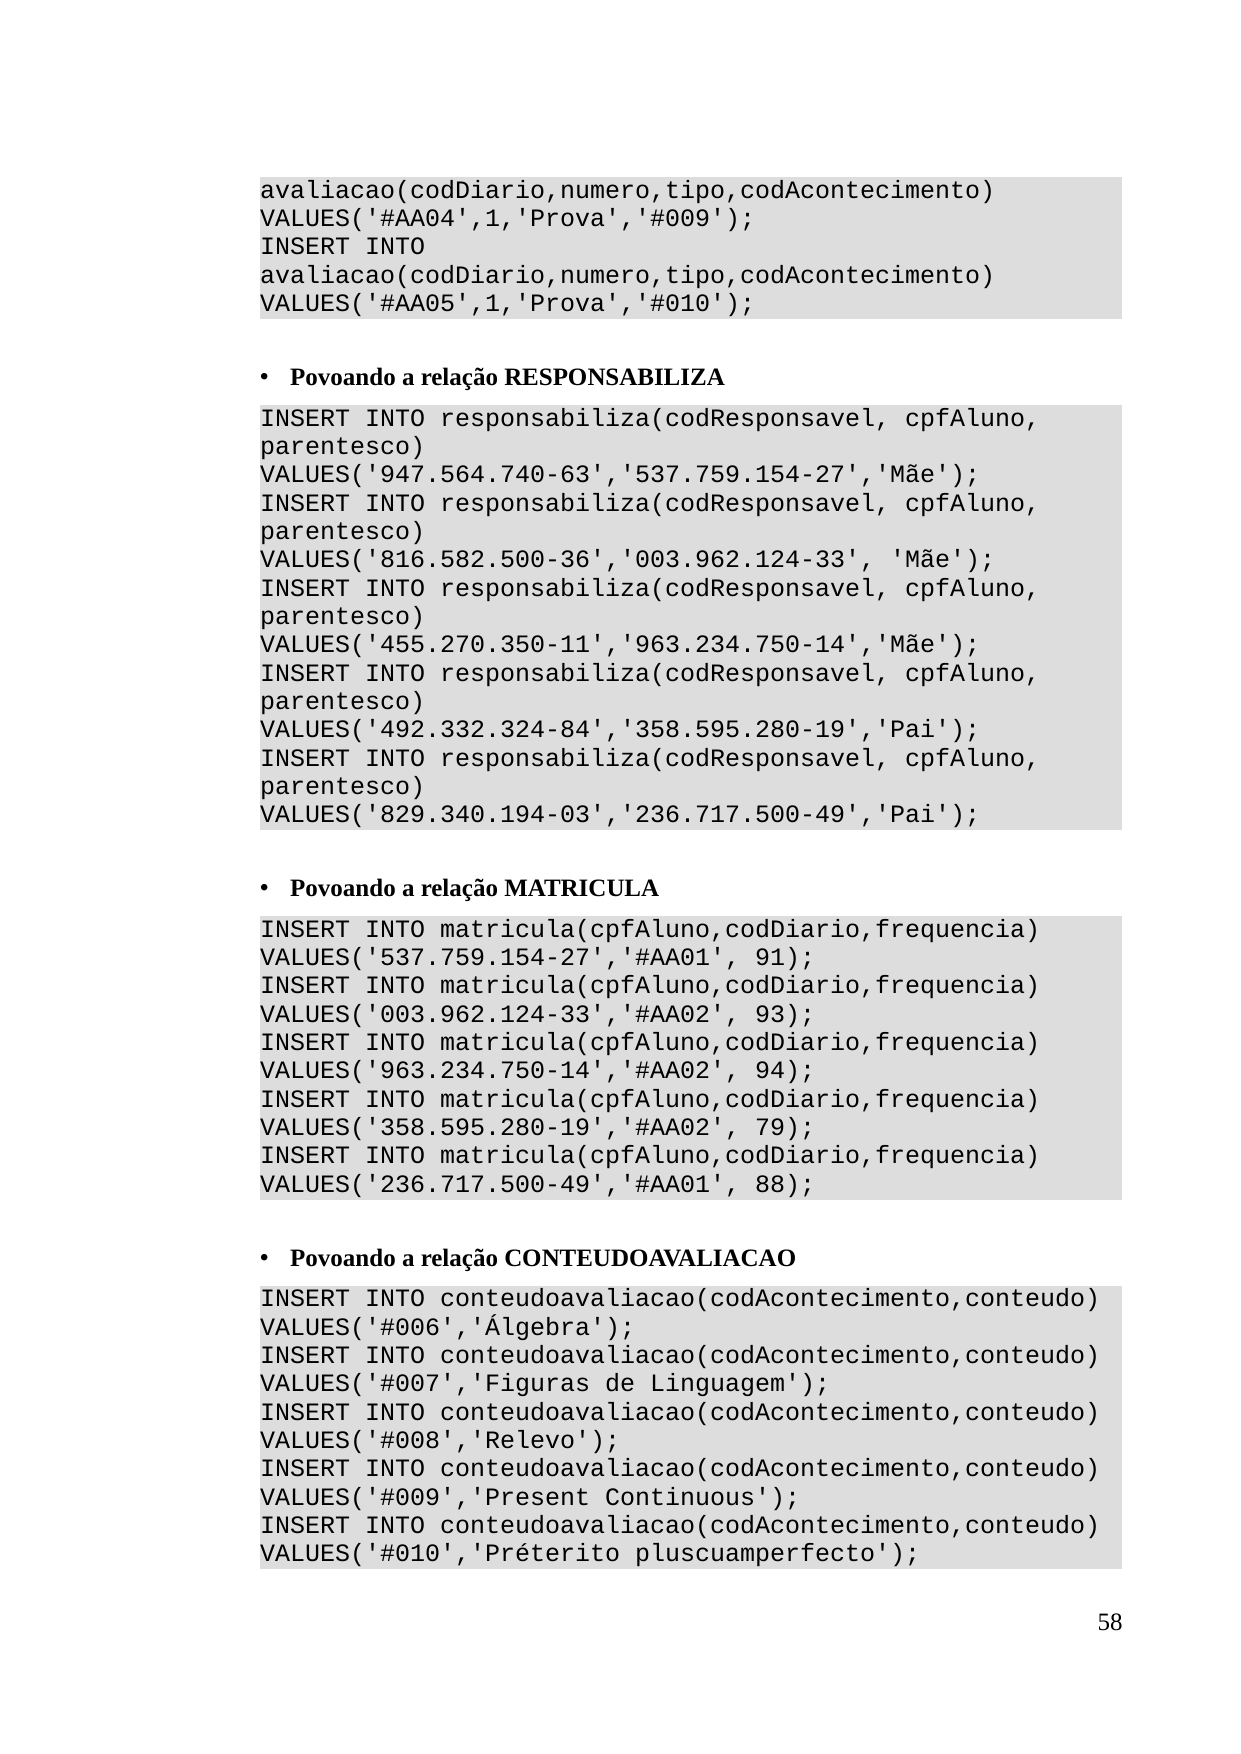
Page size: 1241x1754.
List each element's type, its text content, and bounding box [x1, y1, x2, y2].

text INSERT INTO responsabiliza(codResponsavel, cpfAluno, parentesco) [260, 575, 1122, 632]
text VALUES('#010','Préterito pluscuamperfecto'); [260, 1541, 1122, 1569]
text INSERT INTO responsabiliza(codResponsavel, cpfAluno, parentesco) [260, 660, 1122, 717]
text INSERT INTO conteudoavaliacao(codAcontecimento,conteudo) [260, 1399, 1122, 1428]
text VALUES('829.340.194-03','236.717.500-49','Pai'); [260, 802, 1122, 830]
text VALUES('358.595.280-19','#AA02', 79); [260, 1115, 1122, 1143]
text VALUES('537.759.154-27','#AA01', 91); [260, 945, 1122, 973]
text INSERT INTO conteudoavaliacao(codAcontecimento,conteudo) [260, 1286, 1122, 1314]
text VALUES('963.234.750-14','#AA02', 94); [260, 1058, 1122, 1086]
text INSERT INTO matricula(cpfAluno,codDiario,frequencia) [260, 916, 1122, 945]
text INSERT INTO responsabiliza(codResponsavel, cpfAluno, parentesco) [260, 405, 1122, 462]
text VALUES('#AA05',1,'Prova','#010'); [260, 291, 1122, 319]
text INSERT INTO conteudoavaliacao(codAcontecimento,conteudo) [260, 1513, 1122, 1541]
text VALUES('#006','Álgebra'); [260, 1314, 1122, 1343]
text INSERT INTO responsabiliza(codResponsavel, cpfAluno, parentesco) [260, 490, 1122, 547]
text INSERT INTO matricula(cpfAluno,codDiario,frequencia) [260, 1086, 1122, 1115]
text INSERT INTO conteudoavaliacao(codAcontecimento,conteudo) [260, 1343, 1122, 1371]
text INSERT INTO matricula(cpfAluno,codDiario,frequencia) [260, 973, 1122, 1001]
text VALUES('236.717.500-49','#AA01', 88); [260, 1171, 1122, 1200]
text INSERT INTO avaliacao(codDiario,numero,tipo,codAcontecimento) [260, 234, 1122, 291]
text avaliacao(codDiario,numero,tipo,codAcontecimento) [260, 177, 1122, 206]
text VALUES('816.582.500-36','003.962.124-33', 'Mãe'); [260, 547, 1122, 575]
text INSERT INTO conteudoavaliacao(codAcontecimento,conteudo) [260, 1456, 1122, 1484]
text VALUES('#008','Relevo'); [260, 1428, 1122, 1456]
list Povoando a relação RESPONSABILIZA [260, 362, 1122, 391]
text VALUES('003.962.124-33','#AA02', 93); [260, 1001, 1122, 1030]
text VALUES('455.270.350-11','963.234.750-14','Mãe'); [260, 632, 1122, 660]
list Povoando a relação CONTEUDOAVALIACAO [260, 1243, 1122, 1272]
text VALUES('492.332.324-84','358.595.280-19','Pai'); [260, 717, 1122, 745]
text INSERT INTO responsabiliza(codResponsavel, cpfAluno, parentesco) [260, 745, 1122, 802]
text INSERT INTO matricula(cpfAluno,codDiario,frequencia) [260, 1030, 1122, 1058]
text VALUES('#AA04',1,'Prova','#009'); [260, 206, 1122, 234]
text VALUES('947.564.740-63','537.759.154-27','Mãe'); [260, 462, 1122, 490]
list Povoando a relação MATRICULA [260, 873, 1122, 902]
text VALUES('#007','Figuras de Linguagem'); [260, 1371, 1122, 1399]
text INSERT INTO matricula(cpfAluno,codDiario,frequencia) [260, 1143, 1122, 1171]
text VALUES('#009','Present Continuous'); [260, 1484, 1122, 1513]
